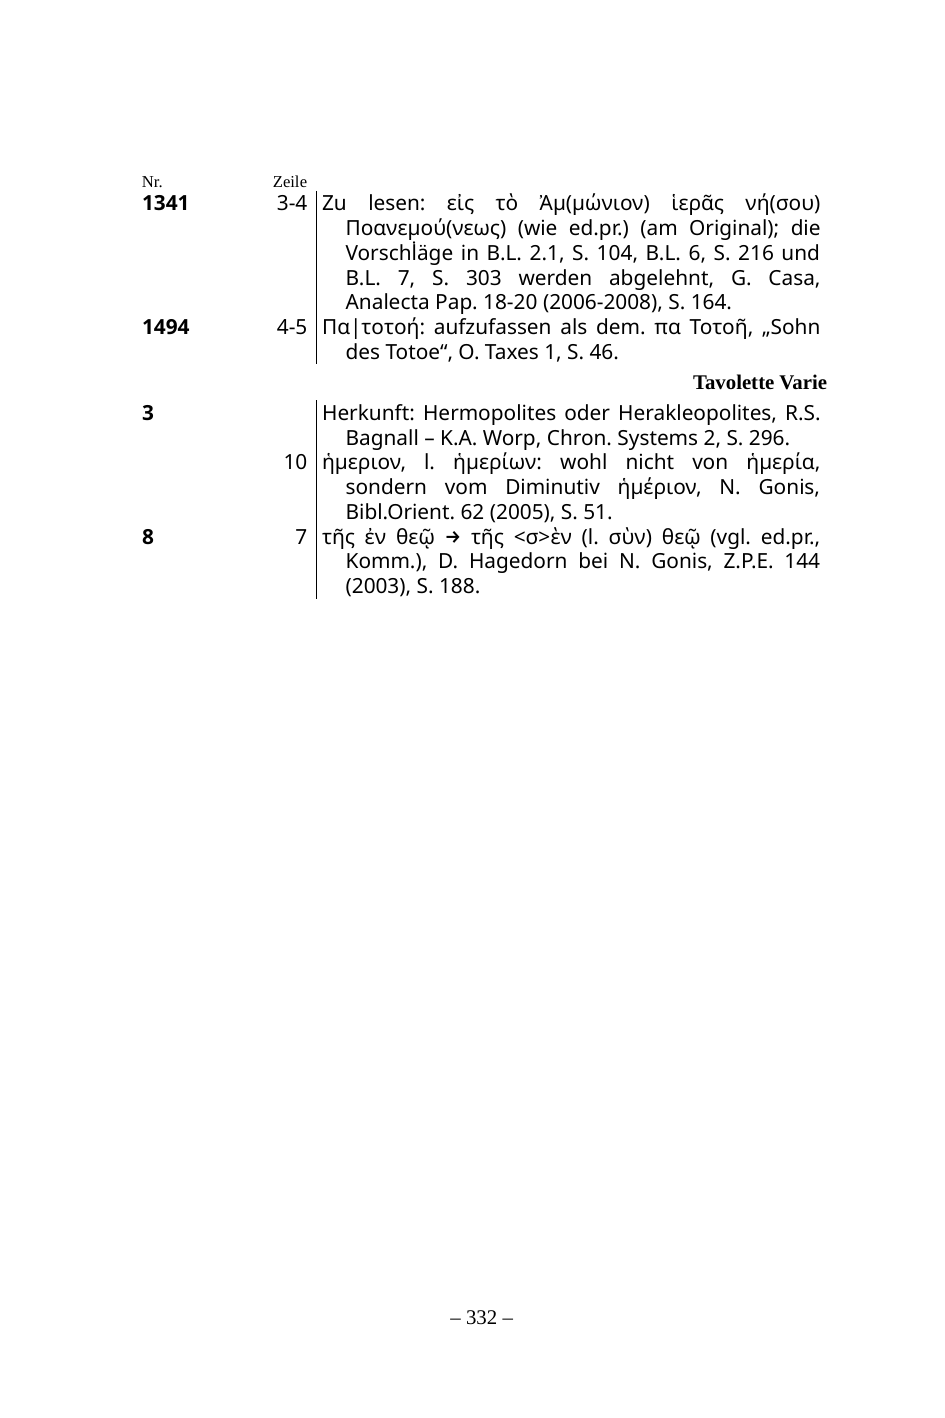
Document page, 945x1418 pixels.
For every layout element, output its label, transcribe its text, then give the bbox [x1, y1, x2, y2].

table_cell 10 [224, 450, 316, 524]
table_header Herkunft: Hermopolites oder Herakleopolites, R.S. Bagnall – K.A. Worp, Chron. Systems 2, S. 296. [317, 400, 827, 450]
subtitle Tavolette Varie [136, 370, 827, 394]
table_cell 8 [136, 524, 224, 599]
table_cell 1494 [136, 315, 224, 364]
table_cell 7 [224, 524, 316, 599]
table_cell [136, 450, 224, 524]
table_cell 3-4 [224, 191, 316, 315]
table_cell 4-5 [224, 315, 316, 364]
table_cell 1341 [136, 191, 224, 315]
table_cell Πα|τοτοή: aufzufassen als dem. πα Τοτοῆ, „Sohn des Totoe“, O. Taxes 1, S. 46. [317, 315, 827, 364]
table_cell Ζu lesen: εἰς τὸ Ἀμ(μώνιον) ἱερᾶς νή(σου) Ποανεμ̣ού(νεως) (wie ed.pr.) (am Original); die Vorschläge in B.L. 2.1, S. 104, Β.L. 6, S. 216 und B.L. 7, S. 303 werden abgelehnt, G. Casa, Analecta Pap. 18-20 (2006-2008), S. 164. [317, 191, 827, 315]
table_cell ἡμεριον, l. ἡμερίων: wohl nicht von ἡμερία, sondern vom Diminutiv ἡμέριον, N. Gonis, Bibl.Orient. 62 (2005), S. 51. [317, 450, 827, 524]
table_header 3 [136, 400, 316, 450]
table_cell τῆς ἐν θεῷ → τῆς <σ>ὲν (l. σὺν) θεῷ (vgl. ed.pr., Komm.), D. Hagedorn bei N. Gonis, Z.P.E. 144 (2003), S. 188. [317, 524, 827, 599]
